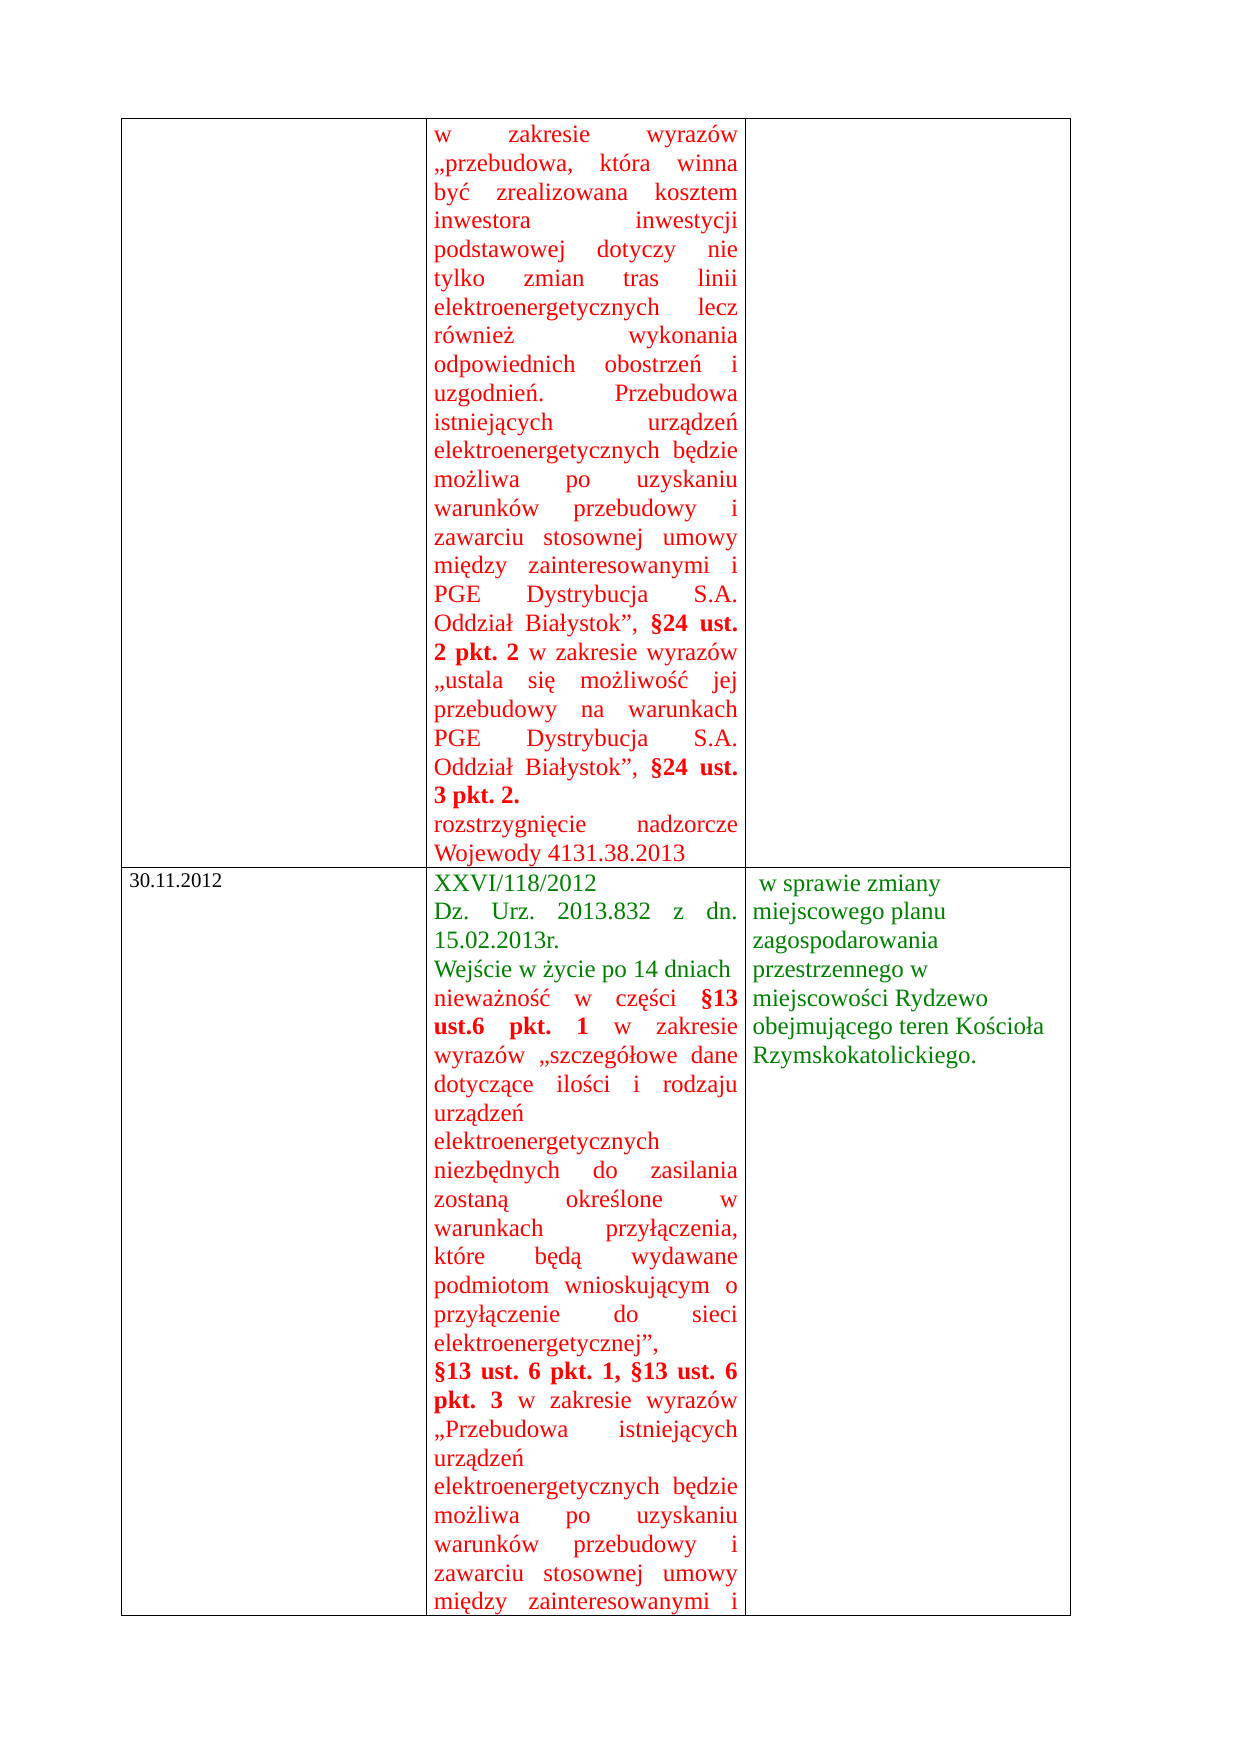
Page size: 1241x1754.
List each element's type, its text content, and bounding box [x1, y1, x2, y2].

table_cell XXVI/118/2012 Dz. Urz. 2013.832 z dn. 15.02.2013r. Wejście w życie po 14 dniach nieważność w części §13 ust.6 pkt. 1 w zakresie wyrazów „szczegółowe dane dotyczące ilości i rodzaju urządzeń elektroenergetycznych niezbędnych do zasilania zostaną określone w warunkach przyłączenia, które będą wydawane podmiotom wnioskującym o przyłączenie do sieci elektroenergetycznej”, §13 ust. 6 pkt. 1, §13 ust. 6 pkt. 3 w zakresie wyrazów „Przebudowa istniejących urządzeń elektroenergetycznych będzie możliwa po uzyskaniu warunków przebudowy i zawarciu stosownej umowy między zainteresowanymi i [427, 868, 745, 1615]
table_cell w sprawie zmiany miejscowego planu zagospodarowania przestrzennego w miejscowości Rydzewo obejmującego teren Kościoła Rzymskokatolickiego. [746, 868, 1070, 1615]
table_cell 30.11.2012 [122, 868, 426, 1615]
table_cell [122, 119, 426, 867]
table_cell w zakresie wyrazów „przebudowa, która winna być zrealizowana kosztem inwestora inwestycji podstawowej dotyczy nie tylko zmian tras linii elektroenergetycznych lecz również wykonania odpowiednich obostrzeń i uzgodnień. Przebudowa istniejących urządzeń elektroenergetycznych będzie możliwa po uzyskaniu warunków przebudowy i zawarciu stosownej umowy między zainteresowanymi i PGE Dystrybucja S.A. Oddział Białystok”, §24 ust. 2 pkt. 2 w zakresie wyrazów „ustala się możliwość jej przebudowy na warunkach PGE Dystrybucja S.A. Oddział Białystok”, §24 ust. 3 pkt. 2. rozstrzygnięcie nadzorcze Wojewody 4131.38.2013 [427, 119, 745, 867]
table_cell [746, 119, 1070, 867]
